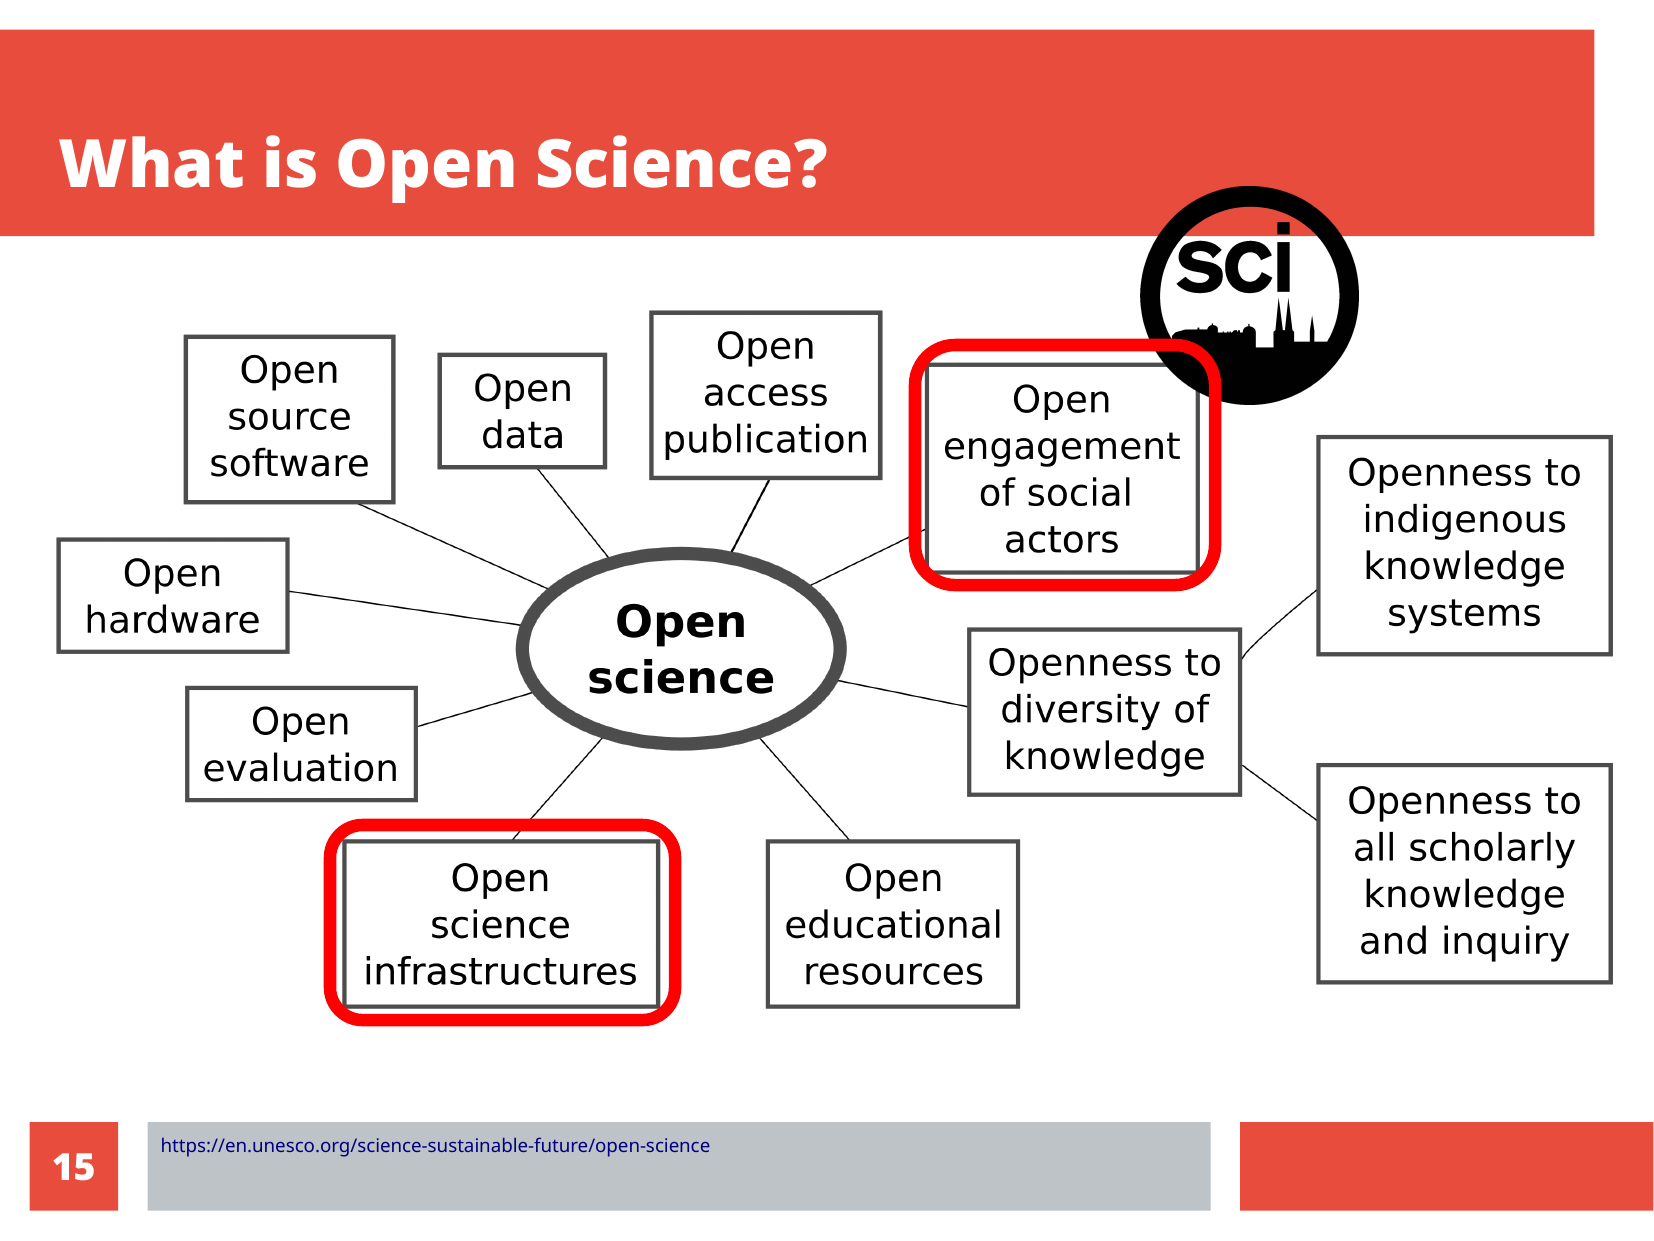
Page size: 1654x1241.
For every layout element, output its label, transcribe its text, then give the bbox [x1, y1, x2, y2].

text_box https://en.unesco.org/science-sustainable-future/open-science [145, 1125, 1216, 1216]
title What is Open Science? [59, 59, 1595, 207]
picture [30, 186, 1639, 1036]
